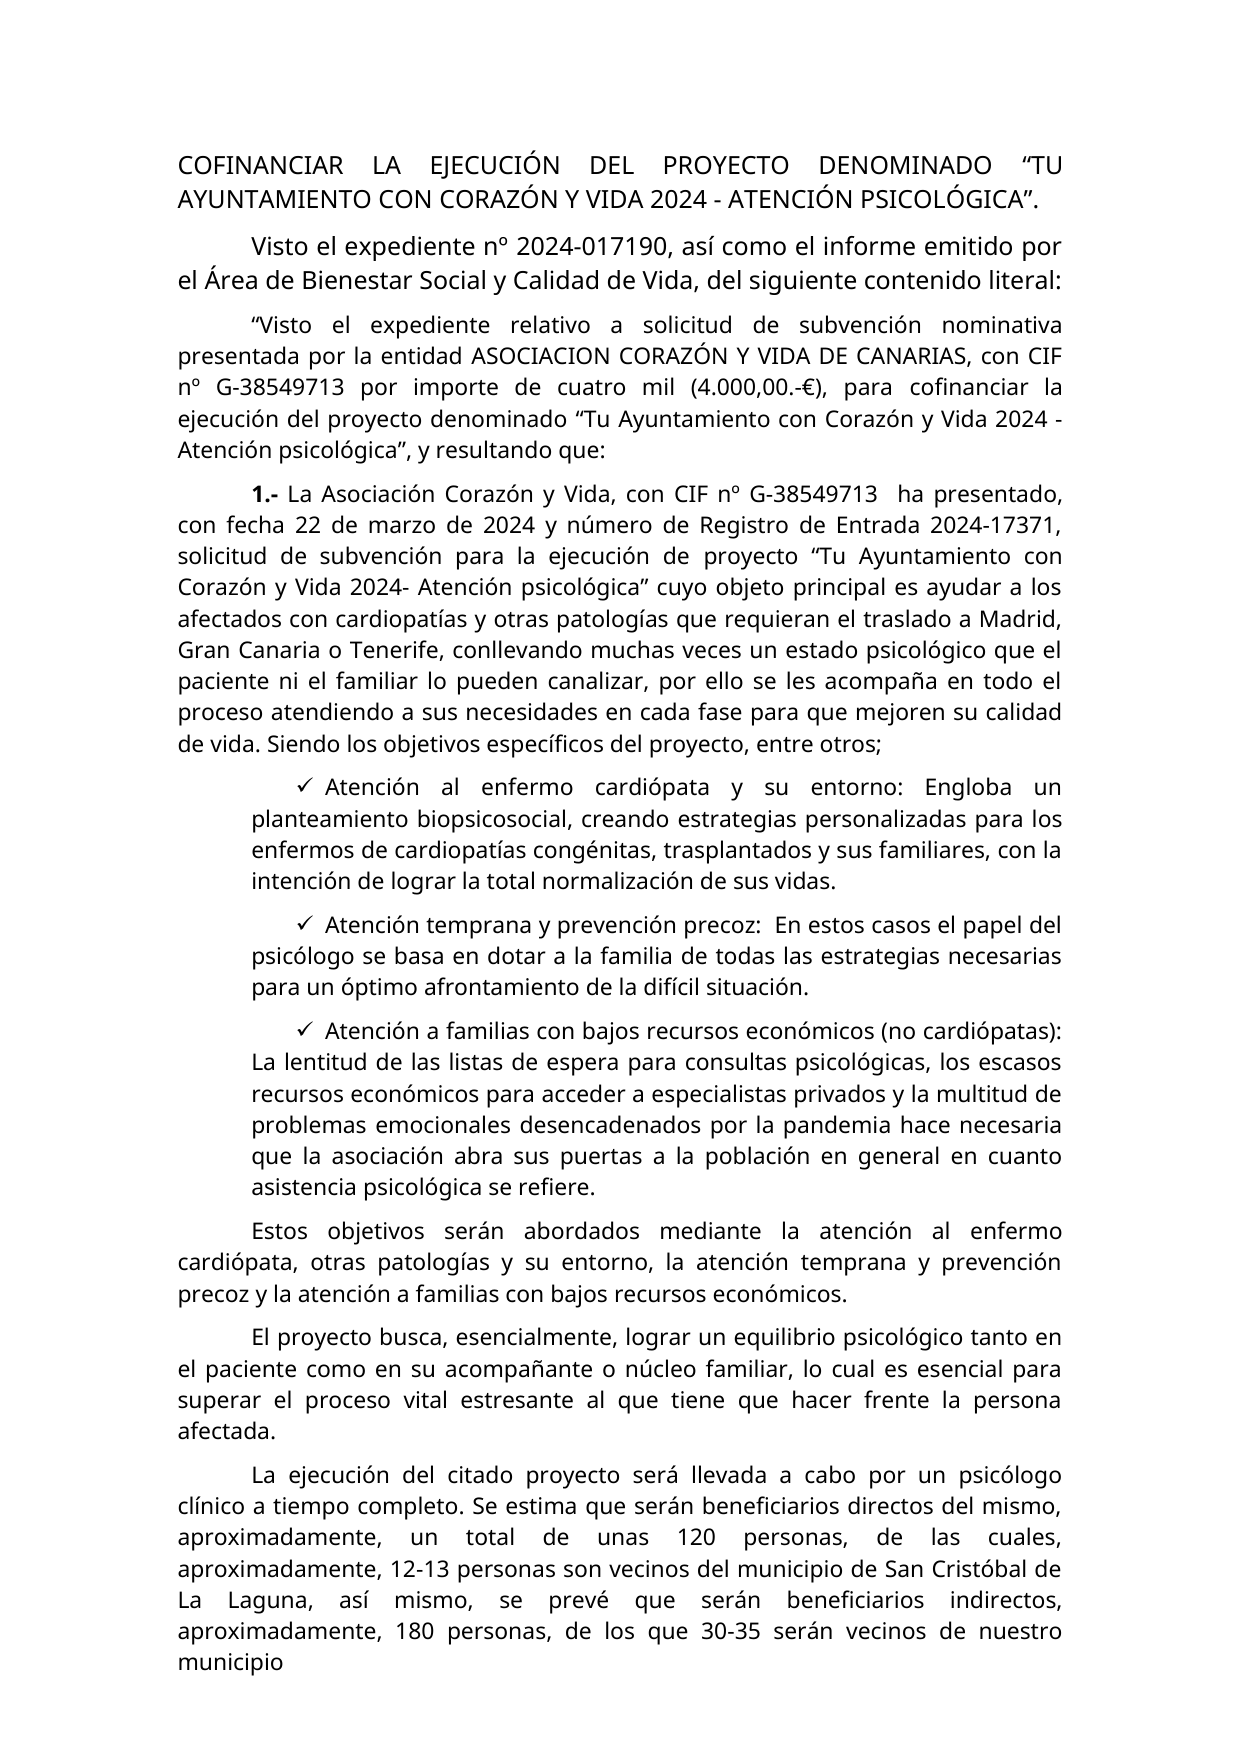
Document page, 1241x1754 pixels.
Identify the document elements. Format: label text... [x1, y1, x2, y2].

list Atención al enfermo cardiópata y su entorno: Engloba un planteamiento biopsicosocial, creando estrategias personalizadas para los enfermos de cardiopatías congénitas, trasplantados y sus familiares, con la intención de lograr la total normalización de sus vidas. [251, 771, 1063, 896]
list Atención a familias con bajos recursos económicos (no cardiópatas): La lentitud de las listas de espera para consultas psicológicas, los escasos recursos económicos para acceder a especialistas privados y la multitud de problemas emocionales desencadenados por la pandemia hace necesaria que la asociación abra sus puertas a la población en general en cuanto asistencia psicológica se refiere. [251, 1015, 1063, 1203]
text COFINANCIAR LA EJECUCIÓN DEL PROYECTO DENOMINADO “TU AYUNTAMIENTO CON CORAZÓN Y VIDA 2024 - ATENCIÓN PSICOLÓGICA”. [177, 148, 1063, 216]
text Estos objetivos serán abordados mediante la atención al enfermo cardiópata, otras patologías y su entorno, la atención temprana y prevención precoz y la atención a familias con bajos recursos económicos. [177, 1215, 1063, 1309]
text Visto el expediente nº 2024-017190, así como el informe emitido por el Área de Bienestar Social y Calidad de Vida, del siguiente contenido literal: [177, 228, 1063, 296]
text La ejecución del citado proyecto será llevada a cabo por un psicólogo clínico a tiempo completo. Se estima que serán beneficiarios directos del mismo, aproximadamente, un total de unas 120 personas, de las cuales, aproximadamente, 12-13 personas son vecinos del municipio de San Cristóbal de La Laguna, así mismo, se prevé que serán beneficiarios indirectos, aproximadamente, 180 personas, de los que 30-35 serán vecinos de nuestro municipio [177, 1459, 1063, 1678]
text 1.- La Asociación Corazón y Vida, con CIF nº G-38549713 ha presentado, con fecha 22 de marzo de 2024 y número de Registro de Entrada 2024-17371, solicitud de subvención para la ejecución de proyecto “Tu Ayuntamiento con Corazón y Vida 2024- Atención psicológica” cuyo objeto principal es ayudar a los afectados con cardiopatías y otras patologías que requieran el traslado a Madrid, Gran Canaria o Tenerife, conllevando muchas veces un estado psicológico que el paciente ni el familiar lo pueden canalizar, por ello se les acompaña en todo el proceso atendiendo a sus necesidades en cada fase para que mejoren su calidad de vida. Siendo los objetivos específicos del proyecto, entre otros; [177, 478, 1063, 759]
text El proyecto busca, esencialmente, lograr un equilibrio psicológico tanto en el paciente como en su acompañante o núcleo familiar, lo cual es esencial para superar el proceso vital estresante al que tiene que hacer frente la persona afectada. [177, 1321, 1063, 1446]
list Atención temprana y prevención precoz: En estos casos el papel del psicólogo se basa en dotar a la familia de todas las estrategias necesarias para un óptimo afrontamiento de la difícil situación. [251, 909, 1063, 1003]
text “Visto el expediente relativo a solicitud de subvención nominativa presentada por la entidad ASOCIACION CORAZÓN Y VIDA DE CANARIAS, con CIF nº G-38549713 por importe de cuatro mil (4.000,00.-€), para cofinanciar la ejecución del proyecto denominado “Tu Ayuntamiento con Corazón y Vida 2024 - Atención psicológica”, y resultando que: [177, 309, 1063, 465]
